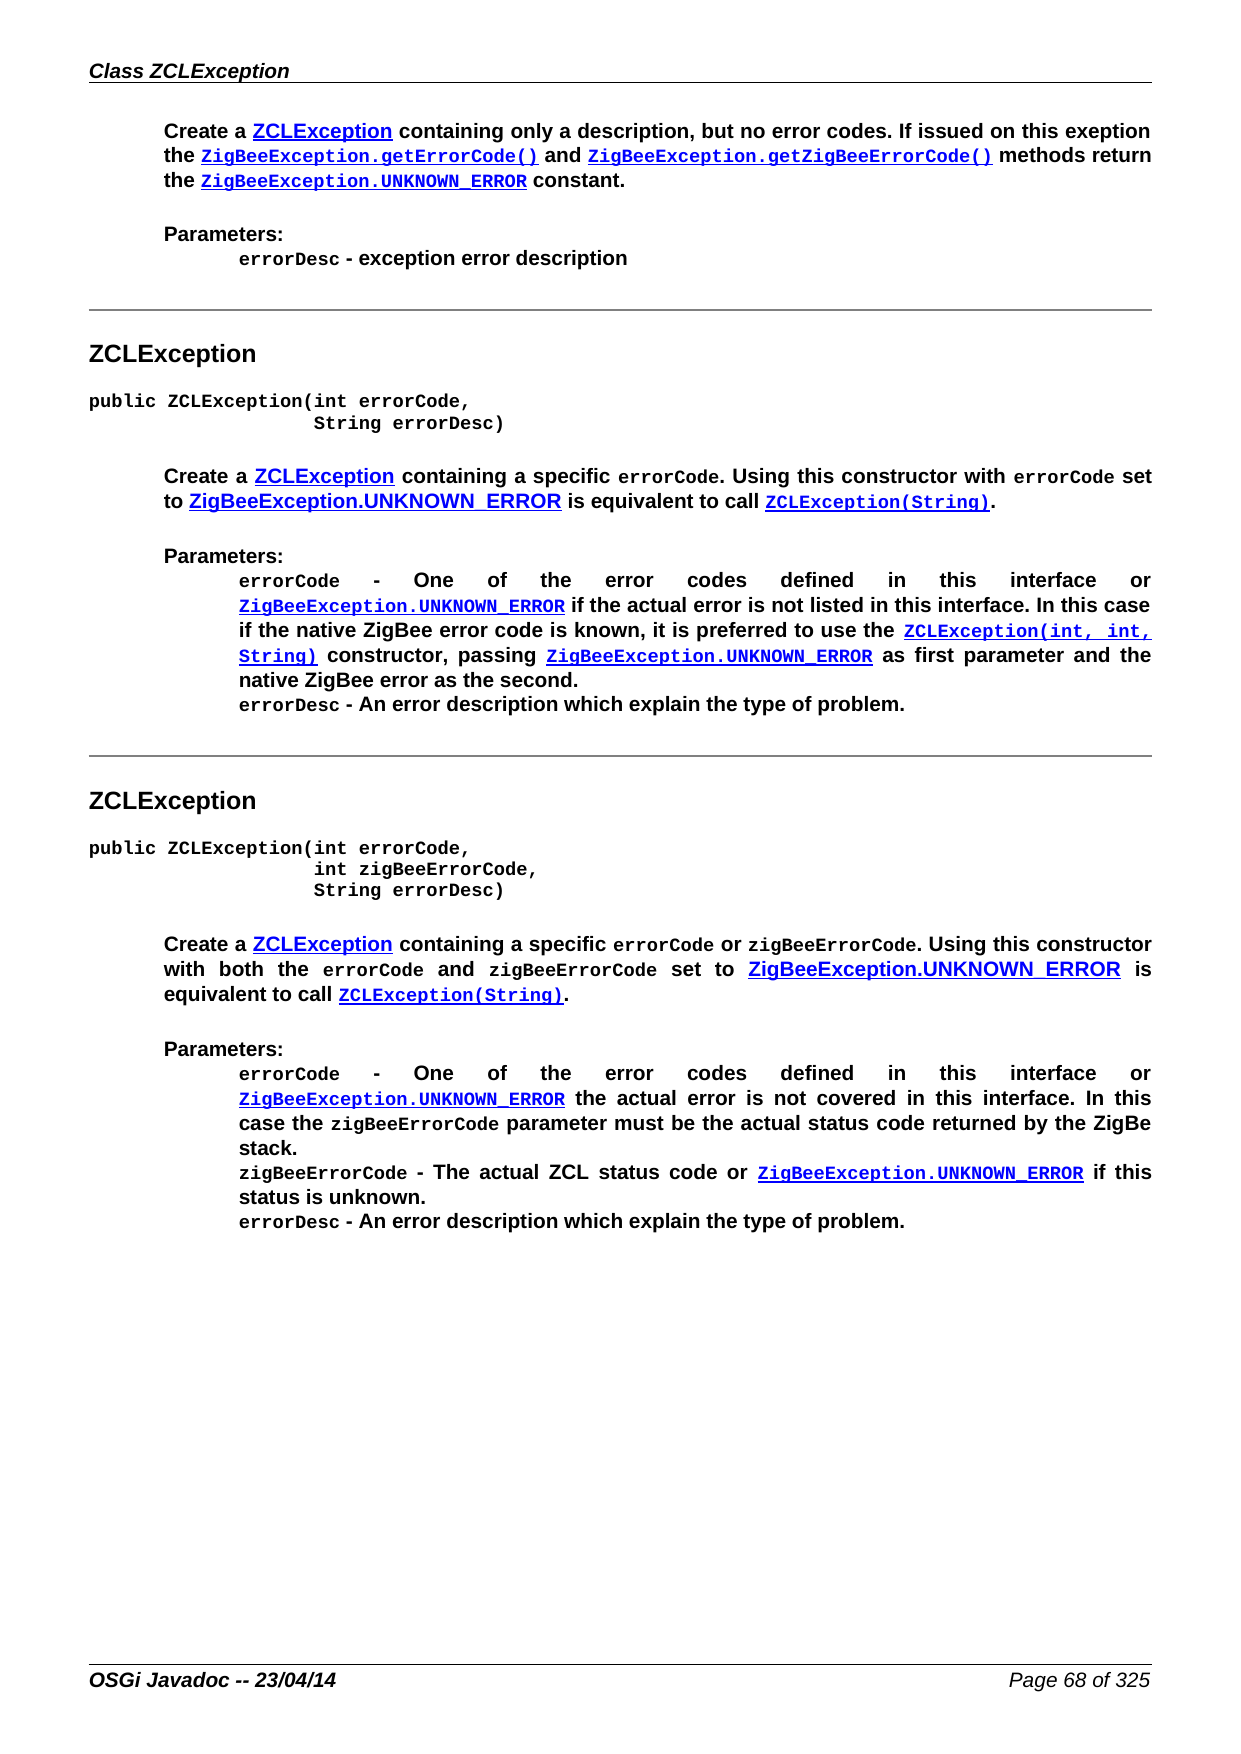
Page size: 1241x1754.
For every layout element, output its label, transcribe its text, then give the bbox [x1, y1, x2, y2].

text errorCode - One of the error codes defined in this interface or ZigBeeException.UNKNOWN_ERROR the actual error is not covered in this interface. In this case the zigBeeErrorCode parameter must be the actual status code returned by the ZigBe stack. [238, 1060, 1152, 1160]
text zigBeeErrorCode - The actual ZCL status code or ZigBeeException.UNKNOWN_ERROR if this status is unknown. [238, 1160, 1152, 1209]
text errorDesc - exception error description [238, 246, 1152, 271]
text Parameters: [163, 222, 1152, 246]
text Parameters: [163, 543, 1152, 567]
text public ZCLException(int errorCode, int zigBeeErrorCode, String errorDesc) [88, 839, 1152, 902]
text Parameters: [163, 1036, 1152, 1060]
subtitle ZCLException [88, 339, 1152, 368]
text Create a ZCLException containing a specific errorCode or zigBeeErrorCode. Using this constructor with both the errorCode and zigBeeErrorCode set to ZigBeeException.UNKNOWN_ERROR is equivalent to call ZCLException(String). [163, 932, 1152, 1007]
text Create a ZCLException containing a specific errorCode. Using this constructor with errorCode set to ZigBeeException.UNKNOWN_ERROR is equivalent to call ZCLException(String). [163, 464, 1152, 514]
text errorCode - One of the error codes defined in this interface or ZigBeeException.UNKNOWN_ERROR if the actual error is not listed in this interface. In this case if the native ZigBee error code is known, it is preferred to use the ZCLException(int, int, String) constructor, passing ZigBeeException.UNKNOWN_ERROR as first parameter and the native ZigBee error as the second. [238, 567, 1152, 692]
subtitle ZCLException [88, 786, 1152, 814]
text public ZCLException(int errorCode, String errorDesc) [88, 392, 1152, 435]
text Create a ZCLException containing only a description, but no error codes. If issued on this exeption the ZigBeeException.getErrorCode() and ZigBeeException.getZigBeeErrorCode() methods return the ZigBeeException.UNKNOWN_ERROR constant. [163, 118, 1152, 193]
text errorDesc - An error description which explain the type of problem. [238, 692, 1152, 717]
text errorDesc - An error description which explain the type of problem. [238, 1209, 1152, 1234]
